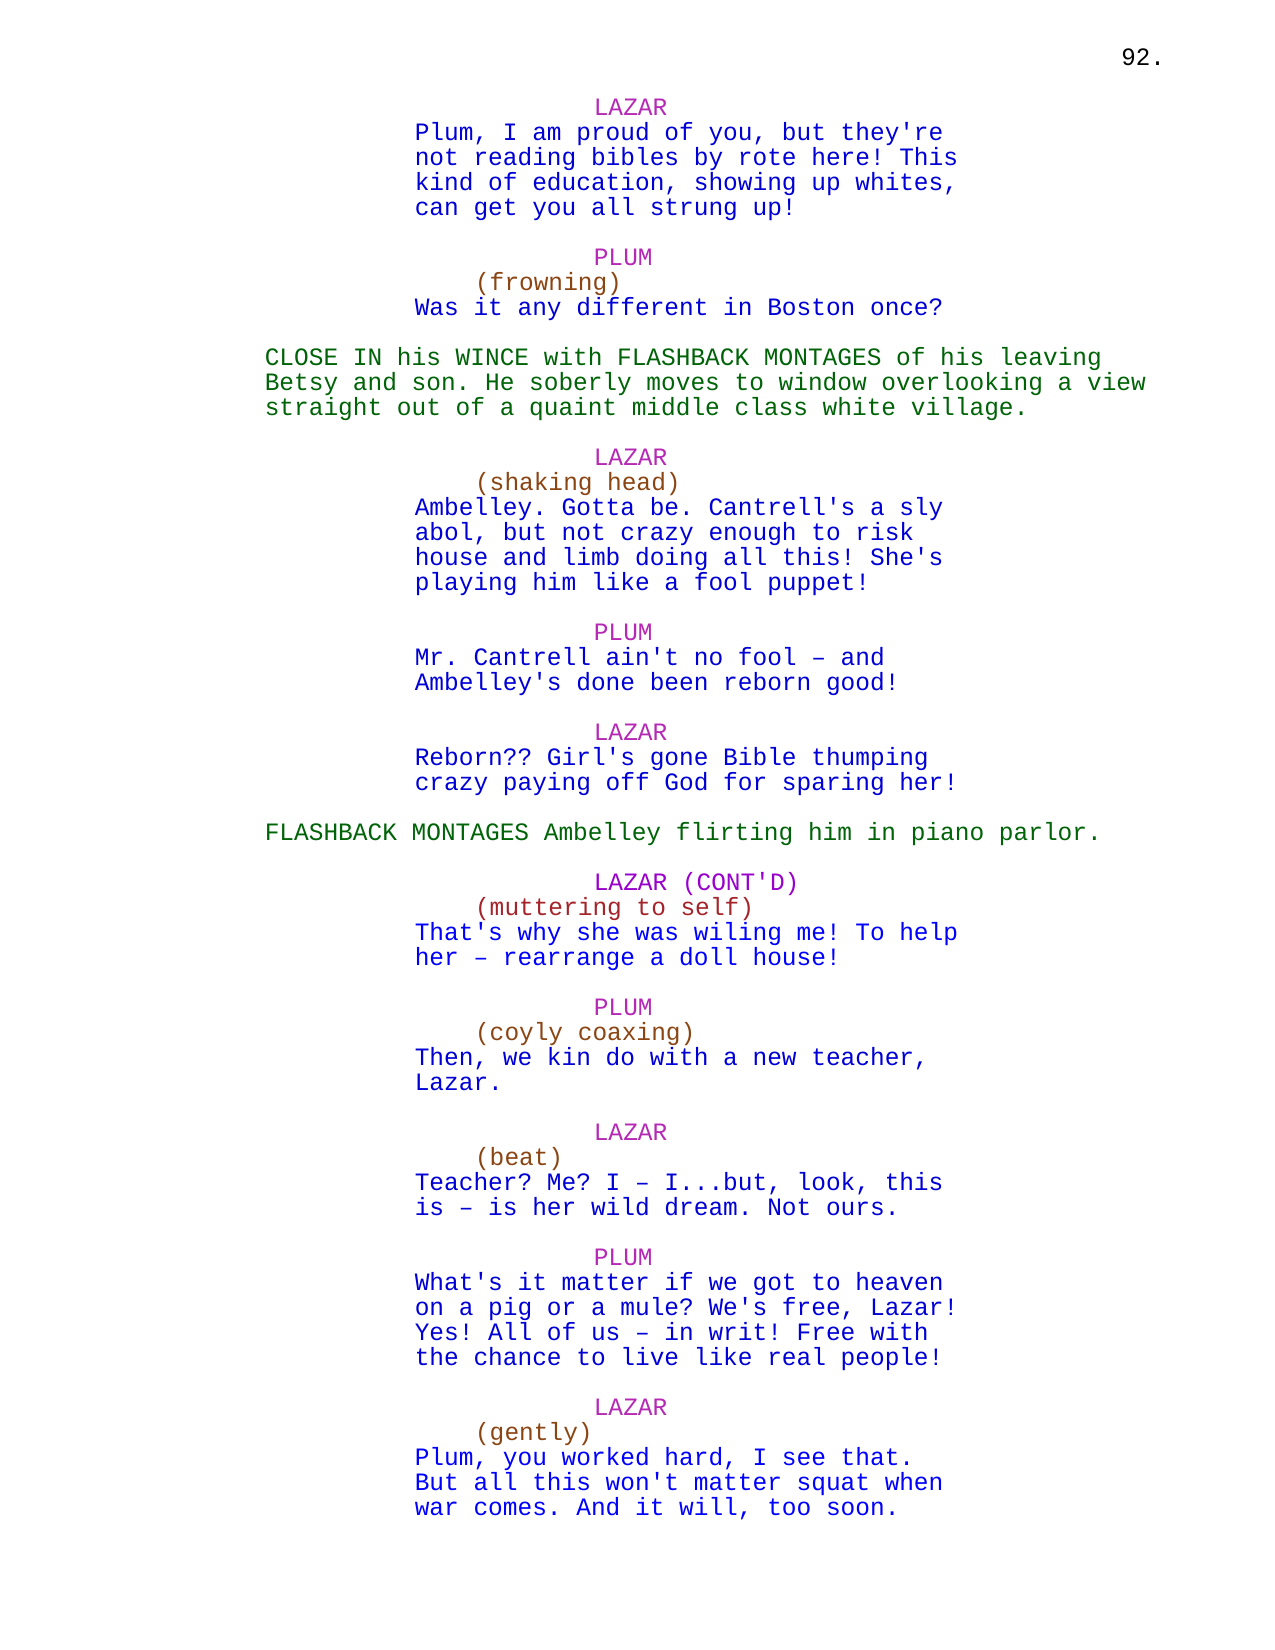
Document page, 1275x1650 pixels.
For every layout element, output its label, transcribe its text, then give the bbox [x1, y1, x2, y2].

text PLUM [594, 245, 1163, 270]
text Teacher? Me? I – I...but, look, this is – is her wild dream. Not ours. [414, 1170, 967, 1220]
text PLUM [594, 1245, 1163, 1270]
text Reborn?? Girl's gone Bible thumping crazy paying off God for sparing her! [414, 745, 967, 795]
text Mr. Cantrell ain't no fool – and Ambelley's done been reborn good! [414, 645, 967, 695]
text (beat) [475, 1145, 789, 1170]
text Plum, you worked hard, I see that. But all this won't matter squat when war comes. And it will, too soon. [414, 1445, 967, 1520]
text Then, we kin do with a new teacher, Lazar. [414, 1045, 967, 1095]
text (coyly coaxing) [475, 1020, 789, 1045]
text (shaking head) [475, 470, 789, 495]
text Ambelley. Gotta be. Cantrell's a sly abol, but not crazy enough to risk house and limb doing all this! She's playing him like a fool puppet! [414, 495, 967, 595]
text LAZAR [594, 1120, 1163, 1145]
text LAZAR [594, 720, 1163, 745]
text (muttering to self) [475, 895, 789, 920]
text FLASHBACK MONTAGES Ambelley flirting him in piano parlor. [264, 820, 1167, 845]
text Was it any different in Boston once? [414, 295, 967, 320]
text PLUM [594, 620, 1163, 645]
text That's why she was wiling me! To help her – rearrange a doll house! [414, 920, 967, 970]
text LAZAR [594, 445, 1163, 470]
text (gently) [475, 1420, 789, 1445]
text Plum, I am proud of you, but they're not reading bibles by rote here! This kind of education, showing up whites, can get you all strung up! [414, 120, 967, 220]
text LAZAR (CONT'D) [594, 870, 1163, 895]
text What's it matter if we got to heaven on a pig or a mule? We's free, Lazar! Yes! All of us – in writ! Free with the chance to live like real people! [414, 1270, 967, 1370]
text PLUM [594, 995, 1163, 1020]
text (frowning) [475, 270, 789, 295]
text LAZAR [594, 95, 1163, 120]
text CLOSE IN his WINCE with FLASHBACK MONTAGES of his leaving Betsy and son. He soberly moves to window overlooking a view straight out of a quaint middle class white village. [264, 345, 1167, 420]
text LAZAR [594, 1395, 1163, 1420]
